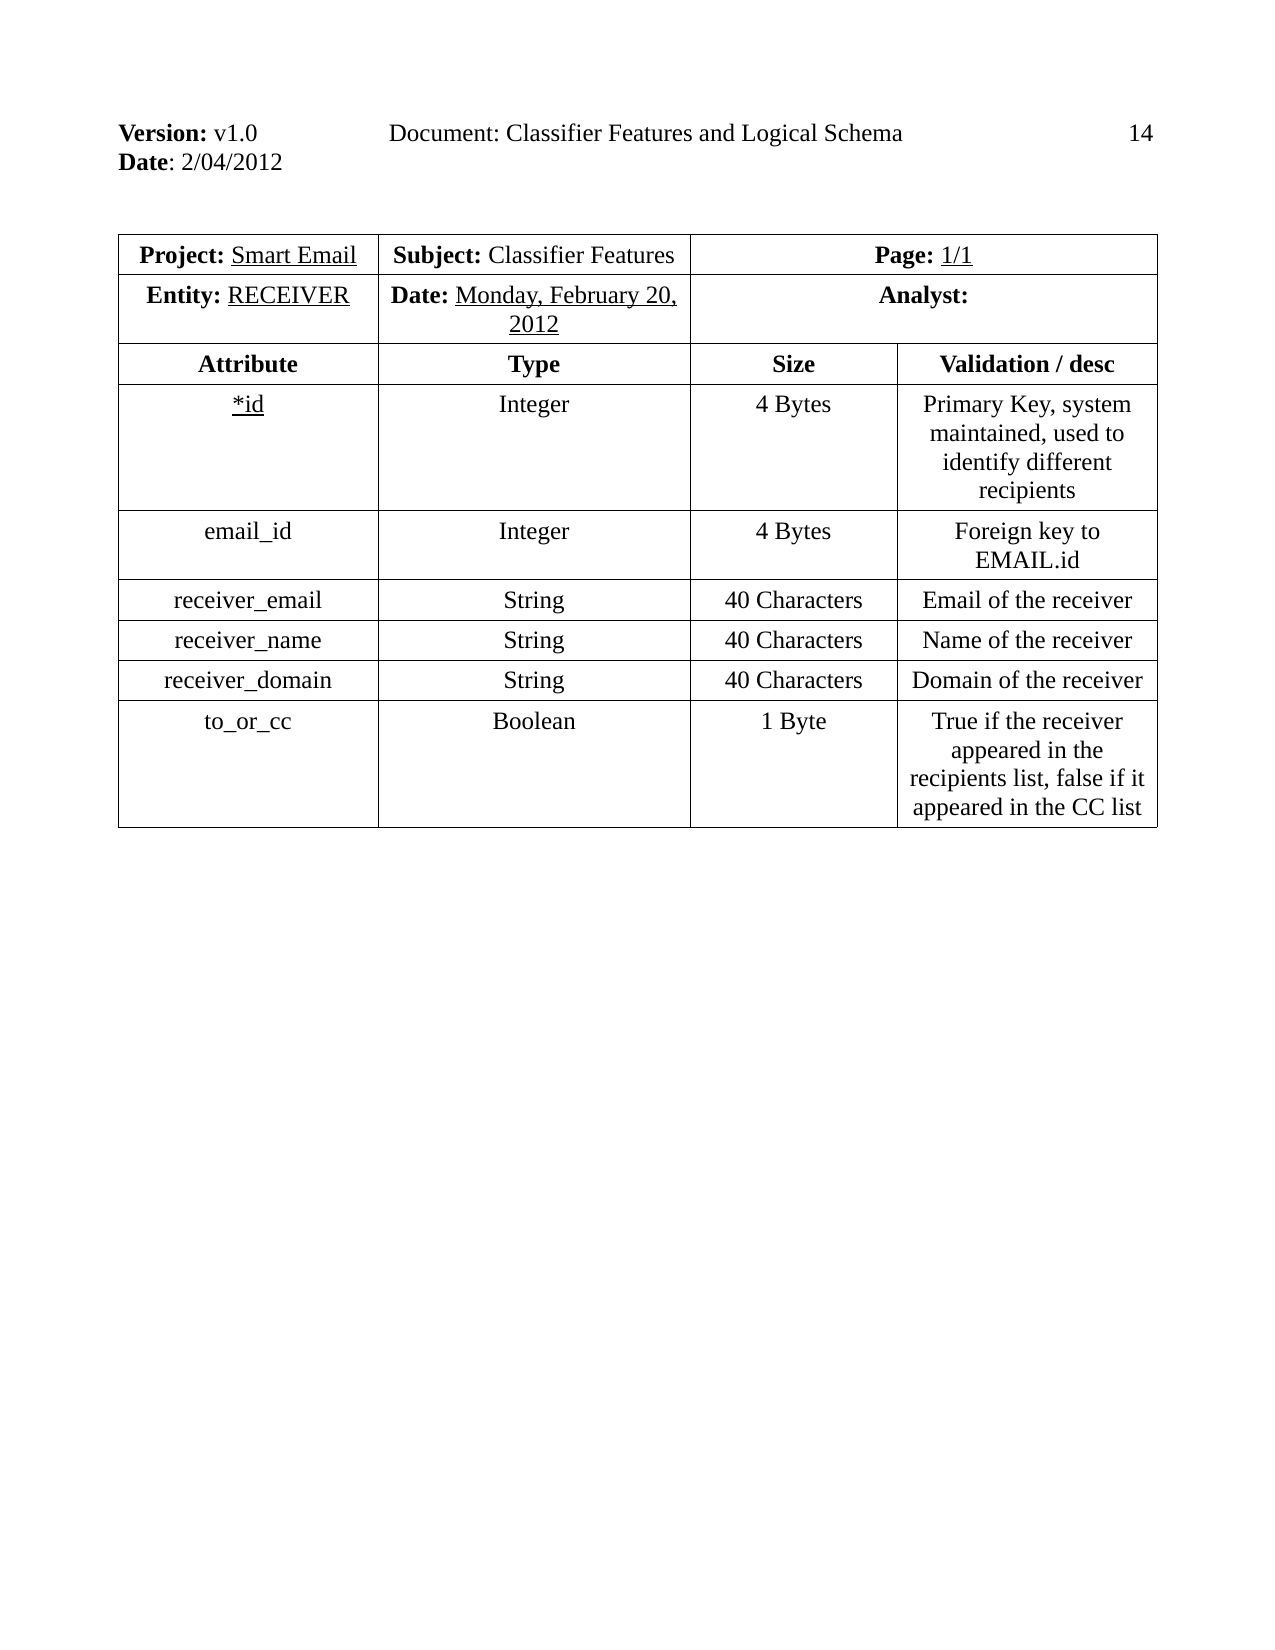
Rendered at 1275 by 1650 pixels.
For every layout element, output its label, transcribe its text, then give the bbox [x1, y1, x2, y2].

table_cell Entity: RECEIVER [119, 275, 378, 343]
table_cell Primary Key, system maintained, used to identify different recipients [898, 385, 1157, 510]
table_cell Integer [379, 385, 690, 510]
table_cell receiver_email [119, 580, 378, 619]
table_cell Date: Monday, February 20, 2012 [379, 275, 690, 343]
table_cell *id [119, 385, 378, 510]
table_cell receiver_name [119, 621, 378, 660]
table_cell 4 Bytes [691, 385, 897, 510]
table_cell 4 Bytes [691, 511, 897, 579]
table_cell Domain of the receiver [898, 661, 1157, 700]
table_cell Integer [379, 511, 690, 579]
table_cell email_id [119, 511, 378, 579]
table_cell Email of the receiver [898, 580, 1157, 619]
table_cell Analyst: [691, 275, 1157, 343]
table_cell Attribute [119, 344, 378, 383]
table_cell Size [691, 344, 897, 383]
table_cell String [379, 621, 690, 660]
table_cell True if the receiver appeared in the recipients list, false if it appeared in the CC list [898, 701, 1157, 827]
table_cell Foreign key to EMAIL.id [898, 511, 1157, 579]
table_cell 40 Characters [691, 621, 897, 660]
table_cell String [379, 580, 690, 619]
table_cell 1 Byte [691, 701, 897, 827]
table_header Page: 1/1 [691, 235, 1157, 274]
table_header Subject: Classifier Features [379, 235, 690, 274]
table_cell Name of the receiver [898, 621, 1157, 660]
table_cell 40 Characters [691, 661, 897, 700]
table_cell receiver_domain [119, 661, 378, 700]
table_header Project: Smart Email [119, 235, 378, 274]
table_cell Type [379, 344, 690, 383]
table_cell Validation / desc [898, 344, 1157, 383]
table_cell 40 Characters [691, 580, 897, 619]
table_cell to_or_cc [119, 701, 378, 827]
table_cell String [379, 661, 690, 700]
table_cell Boolean [379, 701, 690, 827]
